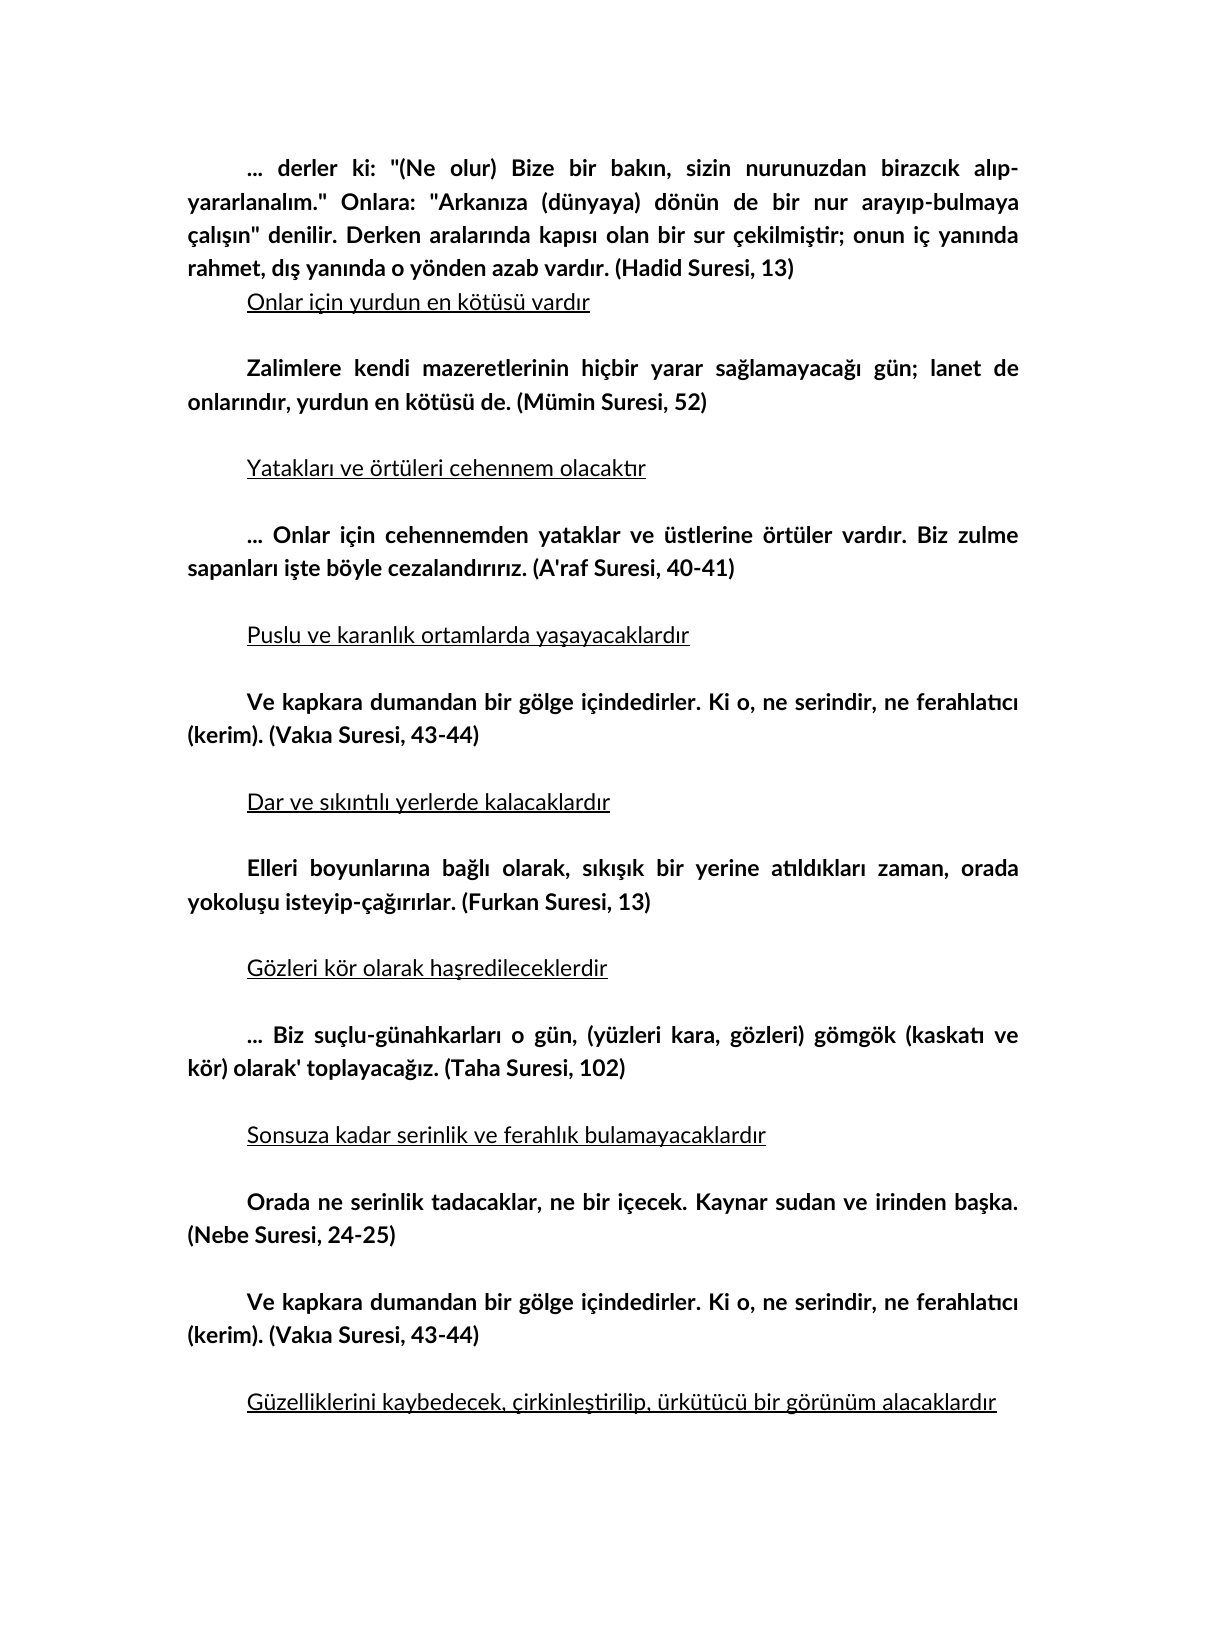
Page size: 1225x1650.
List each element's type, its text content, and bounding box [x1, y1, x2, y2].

text Ve kapkara dumandan bir gölge içindedirler. Ki o, ne serindir, ne ferahlatıcı (kerim). (Vakıa Suresi, 43-44) [187, 683, 1020, 750]
text Onlar için yurdun en kötüsü vardır [187, 283, 1020, 317]
text Puslu ve karanlık ortamlarda yaşayacaklardır [187, 617, 1020, 650]
text Zalimlere kendi mazeretlerinin hiçbir yarar sağlamayacağı gün; lanet de onlarındır, yurdun en kötüsü de. (Mümin Suresi, 52) [187, 350, 1020, 417]
text Elleri boyunlarına bağlı olarak, sıkışık bir yerine atıldıkları zaman, orada yokoluşu isteyip-çağırırlar. (Furkan Suresi, 13) [187, 850, 1020, 917]
text Dar ve sıkıntılı yerlerde kalacaklardır [187, 783, 1020, 817]
text Orada ne serinlik tadacaklar, ne bir içecek. Kaynar sudan ve irinden başka. (Nebe Suresi, 24-25) [187, 1183, 1020, 1250]
text Yatakları ve örtüleri cehennem olacaktır [187, 450, 1020, 483]
text ... Biz suçlu-günahkarları o gün, (yüzleri kara, gözleri) gömgök (kaskatı ve kör) olarak' toplayacağız. (Taha Suresi, 102) [187, 1017, 1020, 1083]
text Sonsuza kadar serinlik ve ferahlık bulamayacaklardır [187, 1117, 1020, 1150]
text Güzelliklerini kaybedecek, çirkinleştirilip, ürkütücü bir görünüm alacaklardır [187, 1383, 1020, 1417]
text ... Onlar için cehennemden yataklar ve üstlerine örtüler vardır. Biz zulme sapanları işte böyle cezalandırırız. (A'raf Suresi, 40-41) [187, 517, 1020, 583]
text Ve kapkara dumandan bir gölge içindedirler. Ki o, ne serindir, ne ferahlatıcı (kerim). (Vakıa Suresi, 43-44) [187, 1283, 1020, 1350]
text ... derler ki: "(Ne olur) Bize bir bakın, sizin nurunuzdan birazcık alıp-yararlanalım." Onlara: "Arkanıza (dünyaya) dönün de bir nur arayıp-bulmaya çalışın" denilir. Derken aralarında kapısı olan bir sur çekilmiştir; onun iç yanında rahmet, dış yanında o yönden azab vardır. (Hadid Suresi, 13) [187, 150, 1020, 283]
text Gözleri kör olarak haşredileceklerdir [187, 950, 1020, 983]
